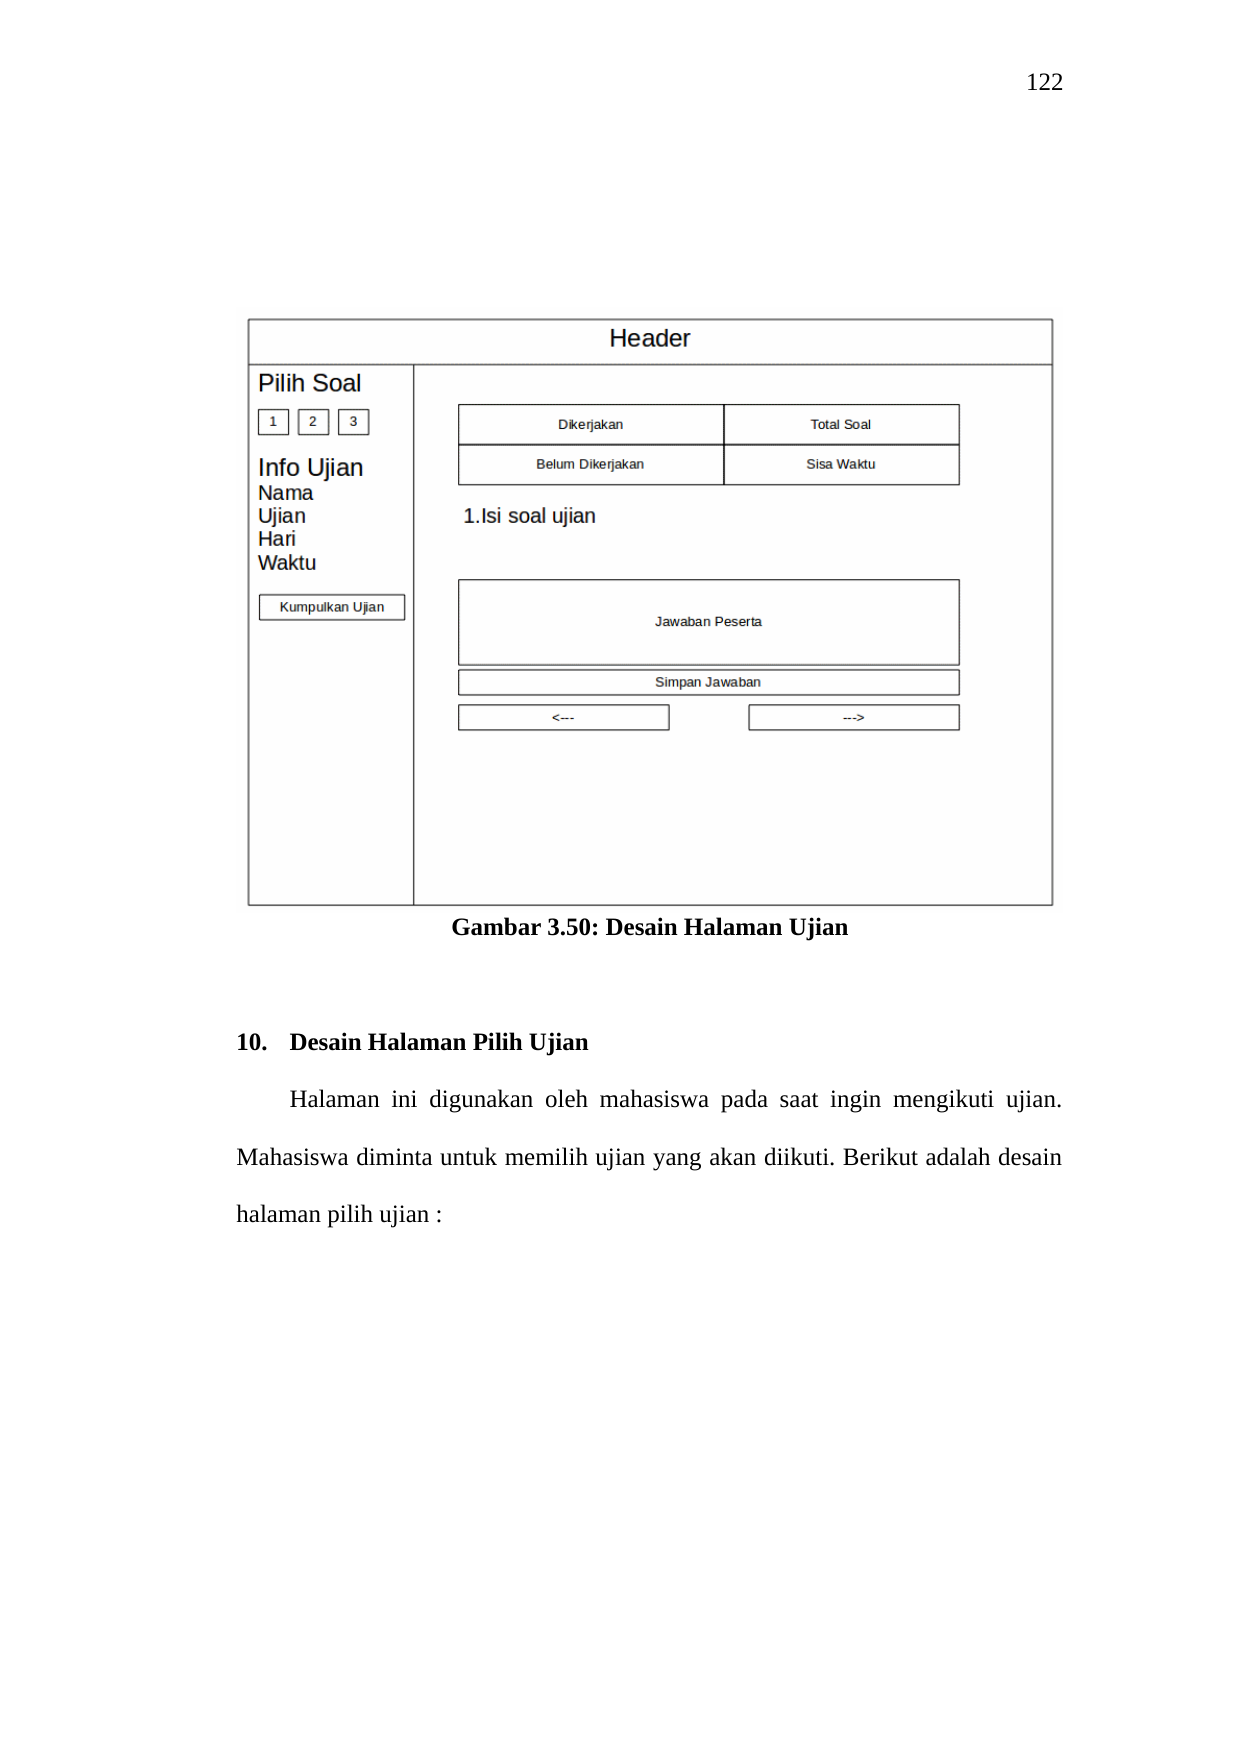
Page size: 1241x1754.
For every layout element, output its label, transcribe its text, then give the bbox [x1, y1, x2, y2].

text Halaman ini digunakan oleh mahasiswa pada saat ingin mengikuti ujian. Mahasiswa diminta untuk memilih ujian yang akan diikuti. Berikut adalah desain halaman pilih ujian : [236, 1084, 1063, 1228]
picture [236, 307, 1064, 913]
list Desain Halaman Pilih Ujian [236, 1027, 1063, 1056]
text Gambar 3.50: Desain Halaman Ujian [236, 913, 1063, 941]
